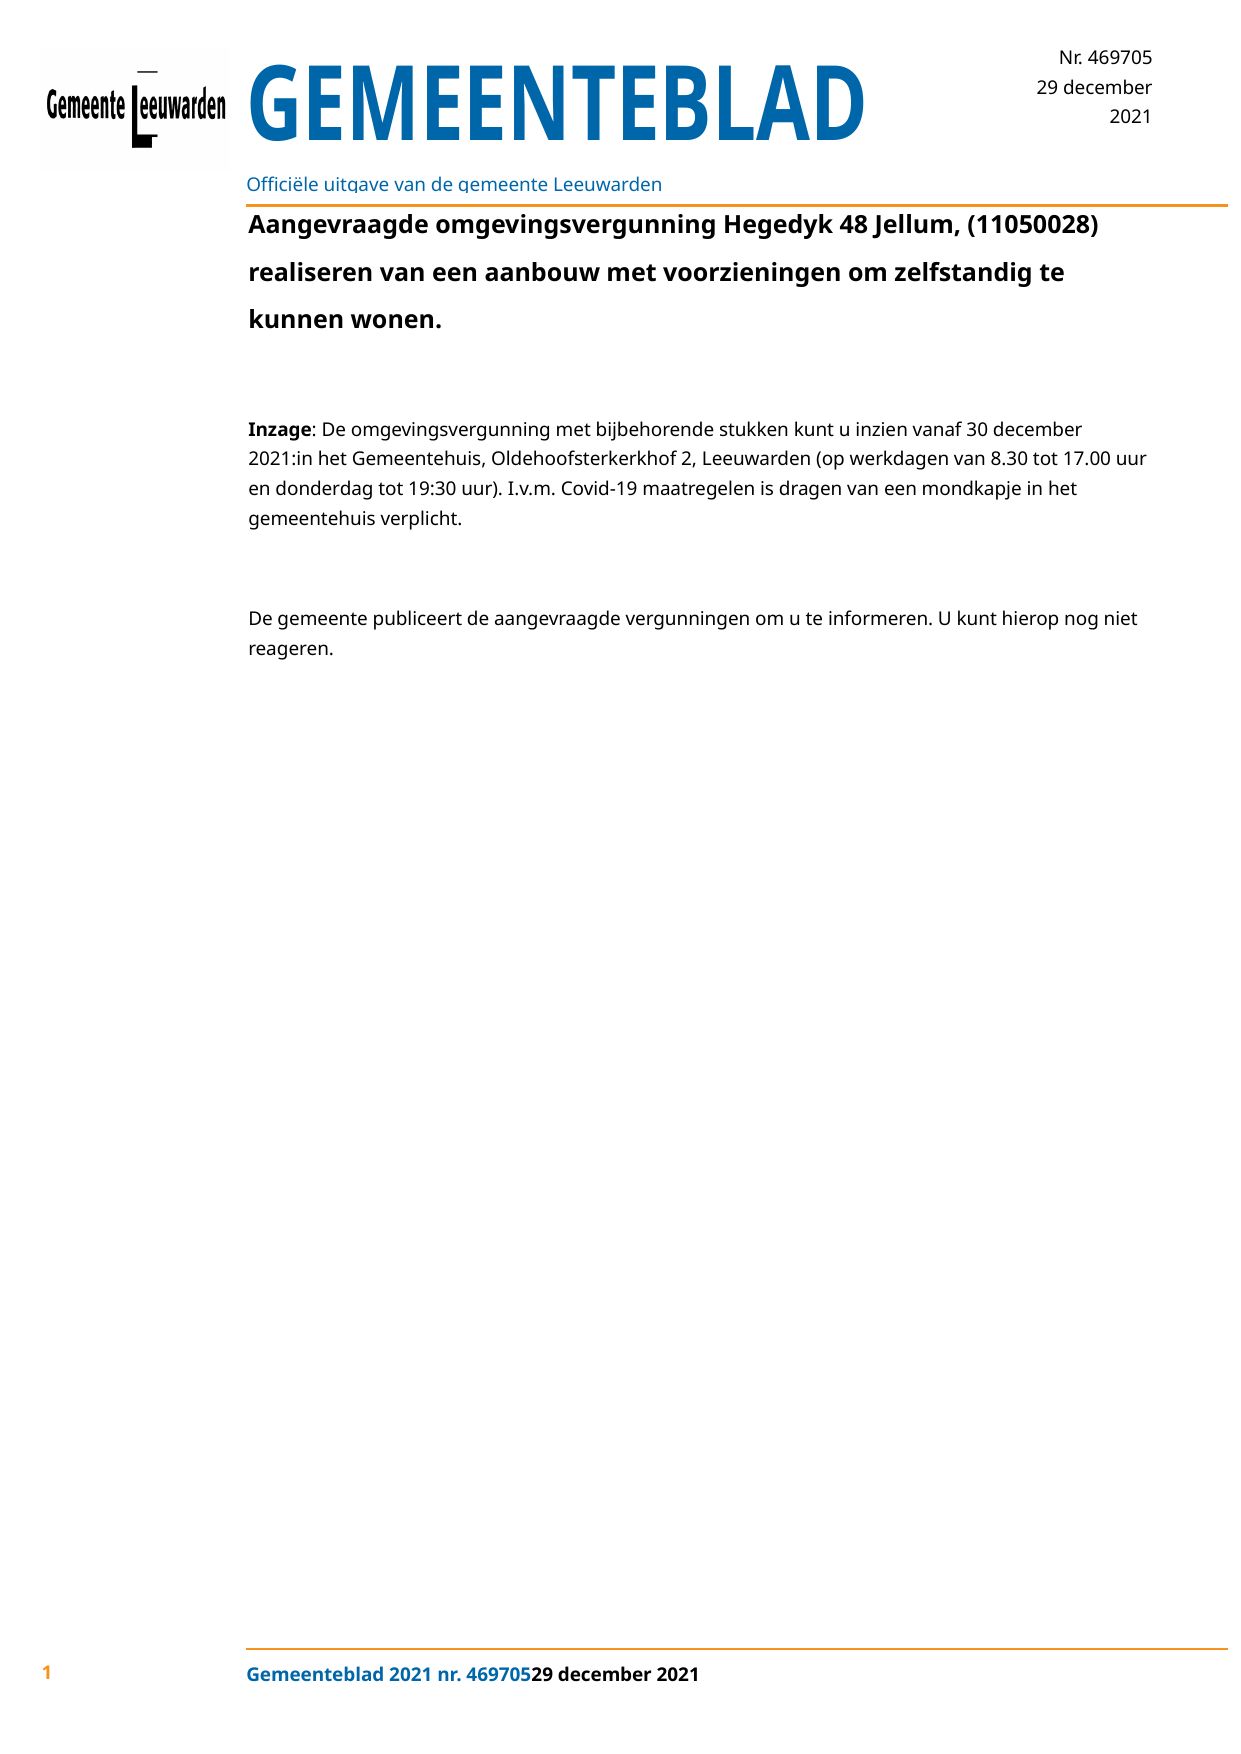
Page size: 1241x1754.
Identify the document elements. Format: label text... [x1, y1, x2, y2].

text De gemeente publiceert de aangevraagde vergunningen om u te informeren. U kunt hierop nog niet reageren. [248, 606, 1152, 661]
text Aangevraagde omgevingsvergunning Hegedyk 48 Jellum, (11050028) realiseren van een aanbouw met voorzieningen om zelfstandig te kunnen wonen. [248, 207, 1152, 336]
text Inzage: De omgevingsvergunning met bijbehorende stukken kunt u inzien vanaf 30 december 2021:in het Gemeentehuis, Oldehoofsterkerkhof 2, Leeuwarden (op werkdagen van 8.30 tot 17.00 uur en donderdag tot 19:30 uur). I.v.m. Covid-19 maatregelen is dragen van een mondkapje in het gemeentehuis verplicht. [248, 416, 1152, 530]
picture [41, 47, 231, 172]
